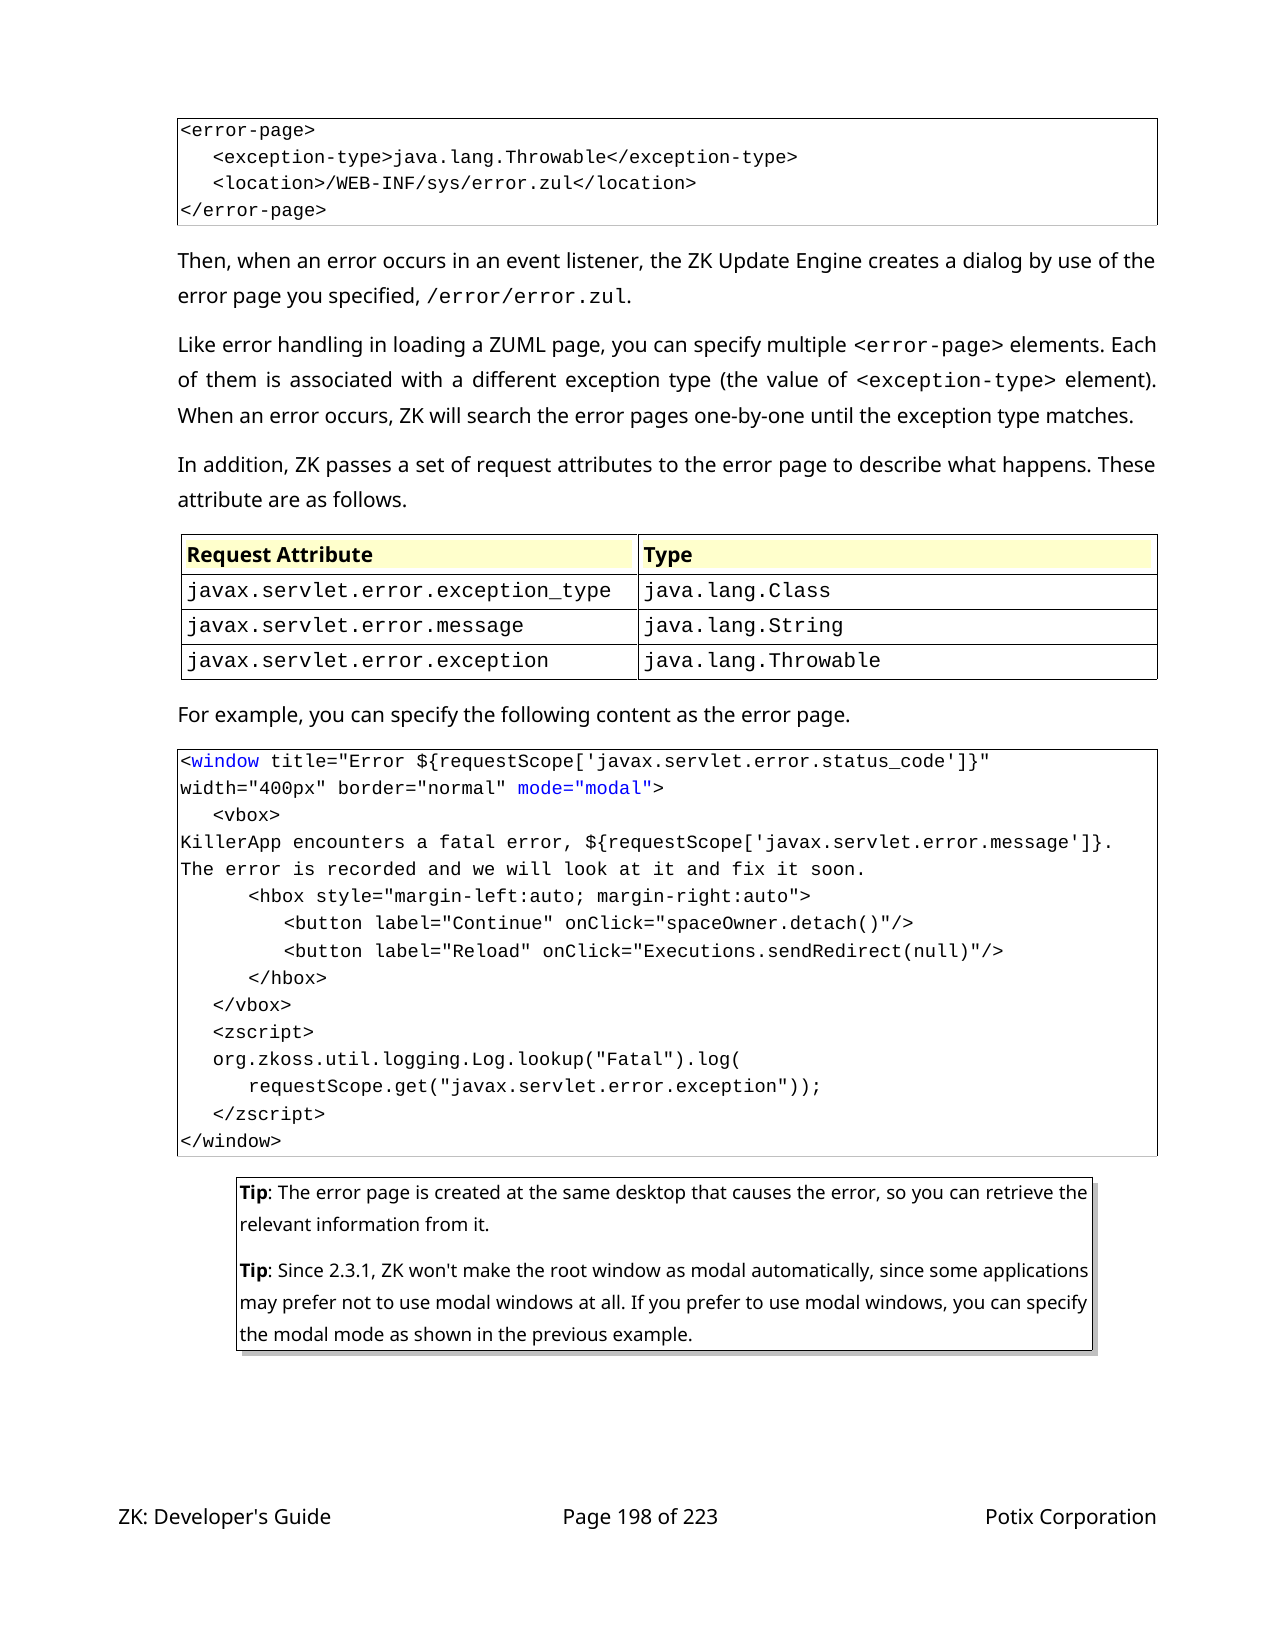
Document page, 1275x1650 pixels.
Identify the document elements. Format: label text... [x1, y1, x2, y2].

text Like error handling in loading a ZUML page, you can specify multiple <error-page> elements. Each of them is associated with a different exception type (the value of <exception-type> element). When an error occurs, ZK will search the error pages one-by-one until the exception type matches. [177, 330, 1157, 429]
table_cell java.lang.String [639, 610, 1157, 644]
table_header Request Attribute [182, 535, 637, 574]
text Then, when an error occurs in an event listener, the ZK Update Engine creates a dialog by use of the error page you specified, /error/error.zul. [177, 246, 1157, 309]
text </zscript> [178, 1102, 1157, 1126]
text <vbox> [178, 803, 1157, 827]
text </hbox> [178, 966, 1157, 990]
text Tip: Since 2.3.1, ZK won't make the root window as modal automatically, since some applications may prefer not to use modal windows at all. If you prefer to use modal windows, you can specify the modal mode as shown in the previous example. [237, 1255, 1092, 1350]
text <error-page> <exception-type>java.lang.Throwable</exception-type> <location>/WEB-INF/sys/error.zul</location> </error-page> [178, 119, 1157, 225]
text org.zkoss.util.logging.Log.lookup("Fatal").log( [178, 1047, 1157, 1071]
text </window> [178, 1129, 1157, 1156]
table_cell javax.servlet.error.message [182, 610, 637, 644]
table_cell java.lang.Throwable [639, 645, 1157, 679]
text Tip: The error page is created at the same desktop that causes the error, so you can retrieve the relevant information from it. [237, 1178, 1092, 1237]
table_header Type [639, 535, 1157, 574]
text <zscript> [178, 1020, 1157, 1044]
text <window title="Error ${requestScope['javax.servlet.error.status_code']}" [178, 750, 1157, 773]
text <button label="Continue" onClick="spaceOwner.detach()"/> [178, 911, 1157, 936]
text width="400px" border="normal" mode="modal"> [178, 776, 1157, 800]
text For example, you can specify the following content as the error page. [177, 700, 1157, 728]
table_cell javax.servlet.error.exception [182, 645, 637, 679]
text <button label="Reload" onClick="Executions.sendRedirect(null)"/> [178, 938, 1157, 963]
text In addition, ZK passes a set of request attributes to the error page to describe what happens. These attribute are as follows. [177, 450, 1157, 513]
text KillerApp encounters a fatal error, ${requestScope['javax.servlet.error.message']}. The error is recorded and we will look at it and fix it soon. [178, 830, 1157, 881]
table_cell java.lang.Class [639, 575, 1157, 609]
table_cell javax.servlet.error.exception_type [182, 575, 637, 609]
text <hbox style="margin-left:auto; margin-right:auto"> [178, 884, 1157, 908]
text requestScope.get("javax.servlet.error.exception")); [178, 1074, 1157, 1099]
text </vbox> [178, 993, 1157, 1017]
